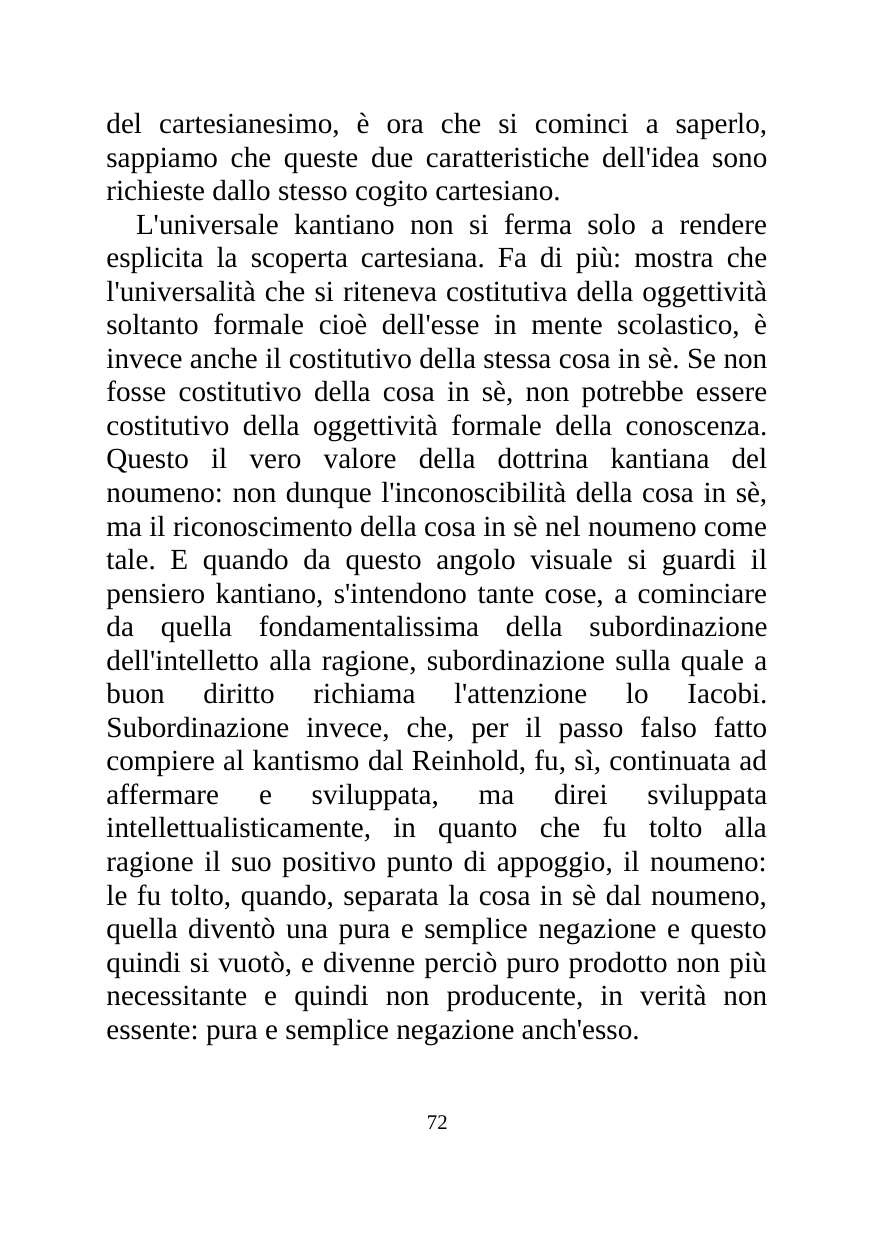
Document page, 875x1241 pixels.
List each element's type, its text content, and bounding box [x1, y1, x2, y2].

text del cartesianesimo, è ora che si cominci a saperlo, sappiamo che queste due caratteristiche dell'idea sono richieste dallo stesso cogito cartesiano. [106, 106, 768, 207]
text L'universale kantiano non si ferma solo a rendere esplicita la scoperta cartesiana. Fa di più: mostra che l'universalità che si riteneva costitutiva della oggettività soltanto formale cioè dell'esse in mente scolastico, è invece anche il costitutivo della stessa cosa in sè. Se non fosse costitutivo della cosa in sè, non potrebbe essere costitutivo della oggettività formale della conoscenza. Questo il vero valore della dottrina kantiana del noumeno: non dunque l'inconoscibilità della cosa in sè, ma il riconoscimento della cosa in sè nel noumeno come tale. E quando da questo angolo visuale si guardi il pensiero kantiano, s'intendono tante cose, a cominciare da quella fondamentalissima della subordinazione dell'intelletto alla ragione, subordinazione sulla quale a buon diritto richiama l'attenzione lo Iacobi. Subordinazione invece, che, per il passo falso fatto compiere al kantismo dal Reinhold, fu, sì, continuata ad affermare e sviluppata, ma direi sviluppata intellettualisticamente, in quanto che fu tolto alla ragione il suo positivo punto di appoggio, il noumeno: le fu tolto, quando, separata la cosa in sè dal noumeno, quella diventò una pura e semplice negazione e questo quindi si vuotò, e divenne perciò puro prodotto non più necessitante e quindi non producente, in verità non essente: pura e semplice negazione anch'esso. [106, 207, 768, 1045]
